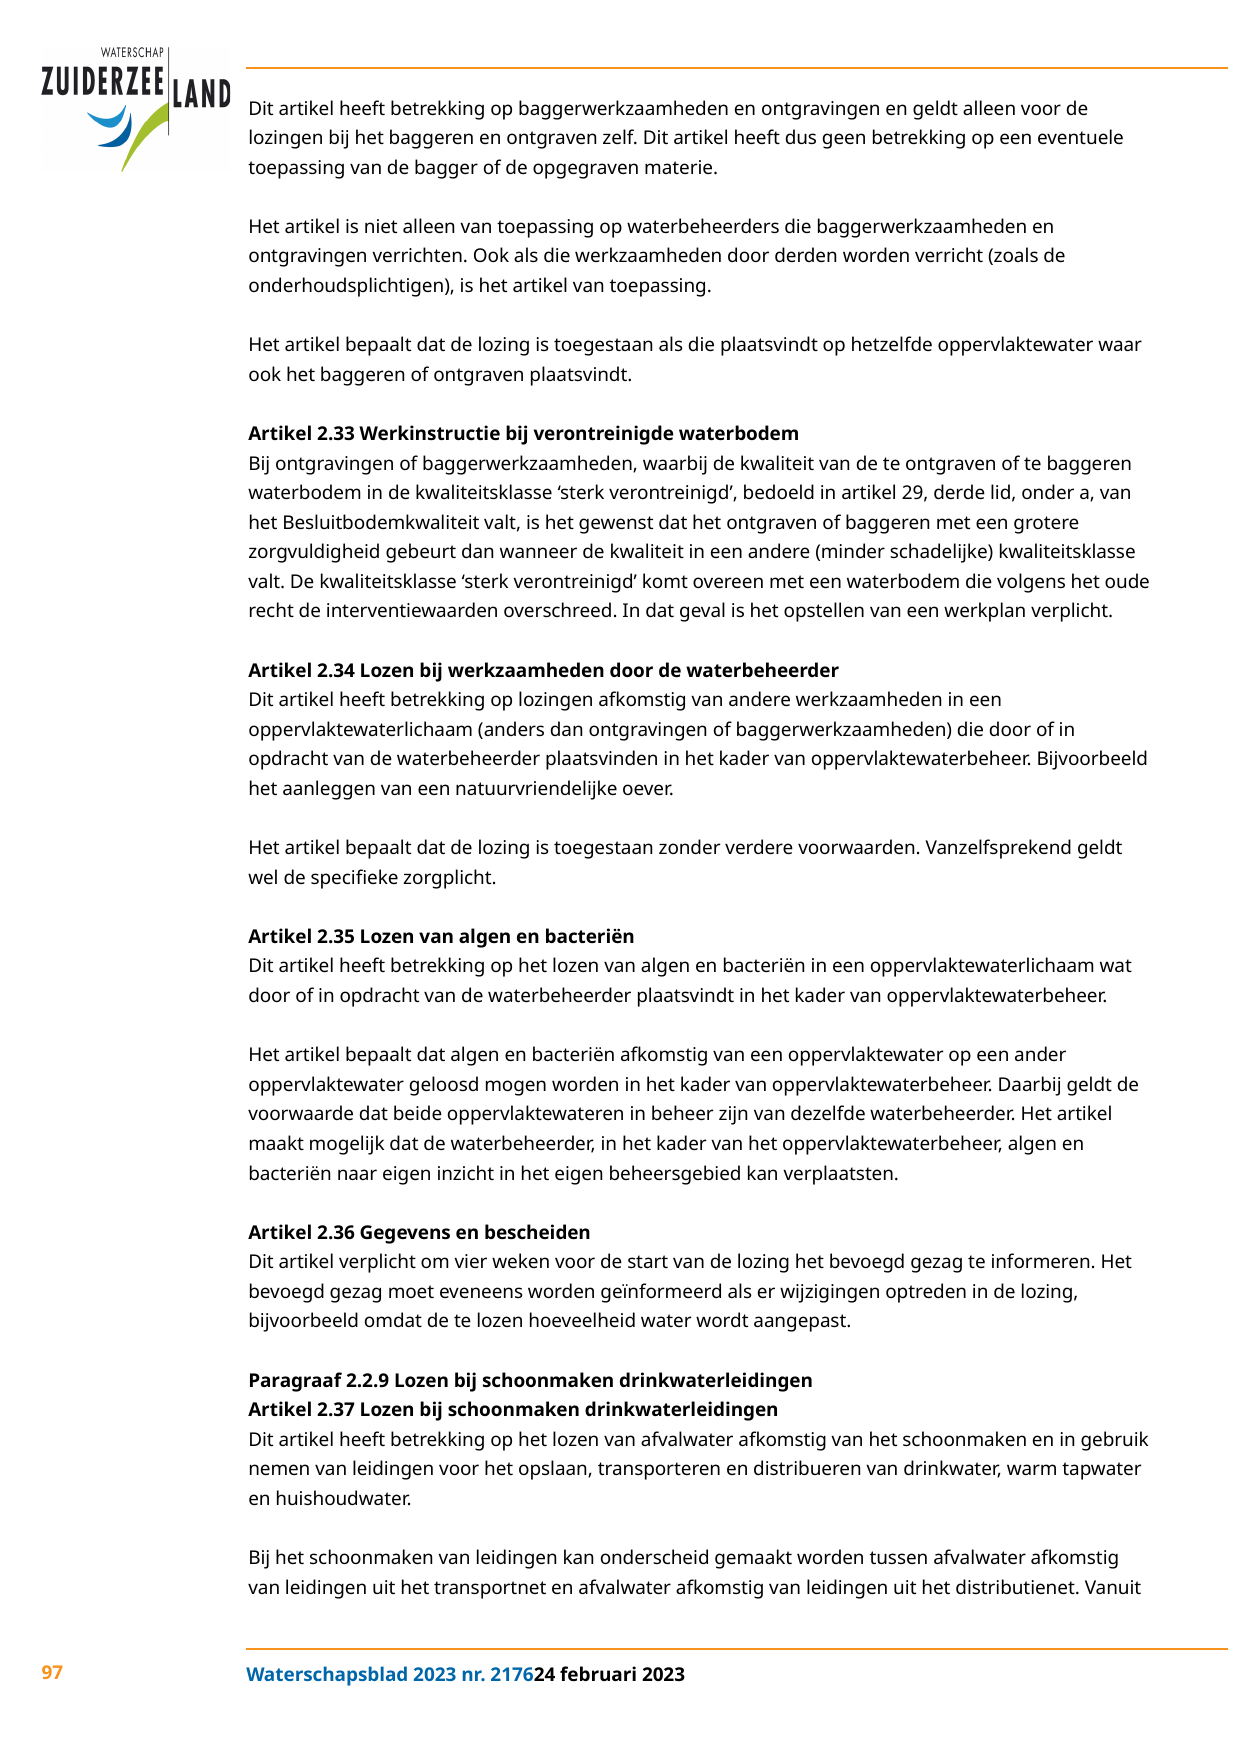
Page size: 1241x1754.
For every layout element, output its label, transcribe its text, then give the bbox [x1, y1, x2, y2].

text Dit artikel heeft betrekking op baggerwerkzaamheden en ontgravingen en geldt alleen voor de lozingen bij het baggeren en ontgraven zelf. Dit artikel heeft dus geen betrekking op een eventuele toepassing van de bagger of de opgegraven materie. [248, 95, 1152, 180]
text Dit artikel heeft betrekking op het lozen van afvalwater afkomstig van het schoonmaken en in gebruik nemen van leidingen voor het opslaan, transporteren en distribueren van drinkwater, warm tapwater en huishoudwater. [248, 1426, 1152, 1511]
text Bij het schoonmaken van leidingen kan onderscheid gemaakt worden tussen afvalwater afkomstig van leidingen uit het transportnet en afvalwater afkomstig van leidingen uit het distributienet. Vanuit [248, 1544, 1152, 1600]
picture [41, 47, 231, 172]
text Het artikel bepaalt dat algen en bacteriën afkomstig van een oppervlaktewater op een ander oppervlaktewater geloosd mogen worden in het kader van oppervlaktewaterbeheer. Daarbij geldt de voorwaarde dat beide oppervlaktewateren in beheer zijn van dezelfde waterbeheerder. Het artikel maakt mogelijk dat de waterbeheerder, in het kader van het oppervlaktewaterbeheer, algen en bacteriën naar eigen inzicht in het eigen beheersgebied kan verplaatsten. [248, 1041, 1152, 1186]
text Artikel 2.34 Lozen bij werkzaamheden door de waterbeheerder [248, 657, 1152, 683]
text Artikel 2.36 Gegevens en bescheiden [248, 1219, 1152, 1245]
text Artikel 2.37 Lozen bij schoonmaken drinkwaterleidingen [248, 1396, 1152, 1422]
text Het artikel bepaalt dat de lozing is toegestaan zonder verdere voorwaarden. Vanzelfsprekend geldt wel de specifieke zorgplicht. [248, 834, 1152, 890]
text Dit artikel heeft betrekking op het lozen van algen en bacteriën in een oppervlaktewaterlichaam wat door of in opdracht van de waterbeheerder plaatsvindt in het kader van oppervlaktewaterbeheer. [248, 953, 1152, 1008]
text Dit artikel verplicht om vier weken voor de start van de lozing het bevoegd gezag te informeren. Het bevoegd gezag moet eveneens worden geïnformeerd als er wijzigingen optreden in de lozing, bijvoorbeeld omdat de te lozen hoeveelheid water wordt aangepast. [248, 1248, 1152, 1333]
text Het artikel bepaalt dat de lozing is toegestaan als die plaatsvindt op hetzelfde oppervlaktewater waar ook het baggeren of ontgraven plaatsvindt. [248, 331, 1152, 387]
text Dit artikel heeft betrekking op lozingen afkomstig van andere werkzaamheden in een oppervlaktewaterlichaam (anders dan ontgravingen of baggerwerkzaamheden) die door of in opdracht van de waterbeheerder plaatsvinden in het kader van oppervlaktewaterbeheer. Bijvoorbeeld het aanleggen van een natuurvriendelijke oever. [248, 686, 1152, 801]
text Het artikel is niet alleen van toepassing op waterbeheerders die baggerwerkzaamheden en ontgravingen verrichten. Ook als die werkzaamheden door derden worden verricht (zoals de onderhoudsplichtigen), is het artikel van toepassing. [248, 213, 1152, 298]
text Artikel 2.35 Lozen van algen en bacteriën [248, 923, 1152, 949]
text Bij ontgravingen of baggerwerkzaamheden, waarbij de kwaliteit van de te ontgraven of te baggeren waterbodem in de kwaliteitsklasse ‘sterk verontreinigd’, bedoeld in artikel 29, derde lid, onder a, van het Besluitbodemkwaliteit valt, is het gewenst dat het ontgraven of baggeren met een grotere zorgvuldigheid gebeurt dan wanneer de kwaliteit in een andere (minder schadelijke) kwaliteitsklasse valt. De kwaliteitsklasse ‘sterk verontreinigd’ komt overeen met een waterbodem die volgens het oude recht de interventiewaarden overschreed. In dat geval is het opstellen van een werkplan verplicht. [248, 450, 1152, 623]
text Paragraaf 2.2.9 Lozen bij schoonmaken drinkwaterleidingen [248, 1367, 1152, 1393]
text Artikel 2.33 Werkinstructie bij verontreinigde waterbodem [248, 420, 1152, 446]
